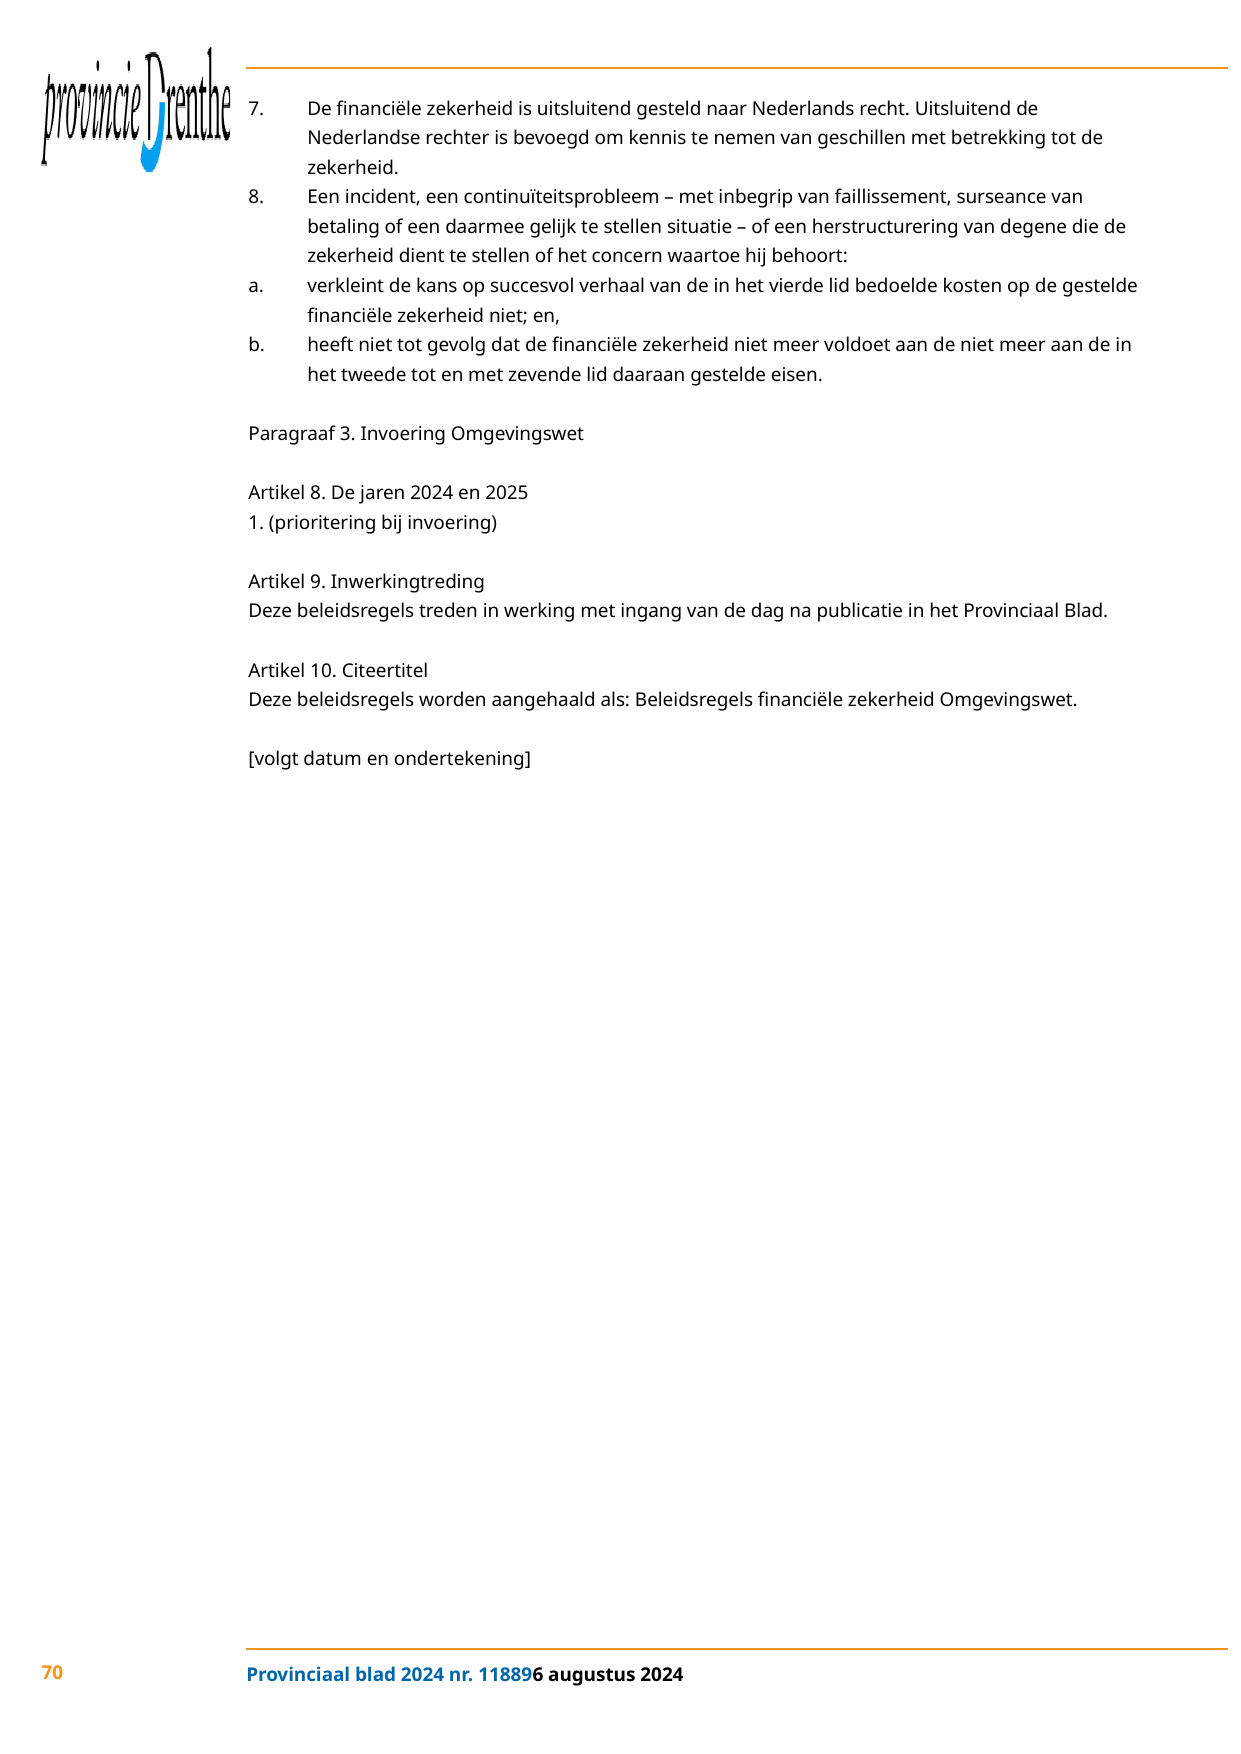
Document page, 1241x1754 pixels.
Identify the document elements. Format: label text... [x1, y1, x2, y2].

text Paragraaf 3. Invoering Omgevingswet [248, 420, 1152, 446]
text [volgt datum en ondertekening] [248, 746, 1152, 771]
text 1. (prioritering bij invoering) [248, 509, 1152, 535]
text Artikel 8. De jaren 2024 en 2025 [248, 479, 1152, 505]
text Deze beleidsregels treden in werking met ingang van de dag na publicatie in het Provinciaal Blad. [248, 598, 1152, 623]
picture [41, 47, 231, 172]
text Deze beleidsregels worden aangehaald als: Beleidsregels financiële zekerheid Omgevingswet. [248, 686, 1152, 712]
list heeft niet tot gevolg dat de financiële zekerheid niet meer voldoet aan de niet meer aan de in het tweede tot en met zevende lid daaraan gestelde eisen. [248, 331, 1152, 387]
text Artikel 10. Citeertitel [248, 657, 1152, 683]
list De financiële zekerheid is uitsluitend gesteld naar Nederlands recht. Uitsluitend de Nederlandse rechter is bevoegd om kennis te nemen van geschillen met betrekking tot de zekerheid. [248, 95, 1152, 180]
text Artikel 9. Inwerkingtreding [248, 568, 1152, 594]
list verkleint de kans op succesvol verhaal van de in het vierde lid bedoelde kosten op de gestelde financiële zekerheid niet; en, [248, 272, 1152, 328]
list Een incident, een continuïteitsprobleem – met inbegrip van faillissement, surseance van betaling of een daarmee gelijk te stellen situatie – of een herstructurering van degene die de zekerheid dient te stellen of het concern waartoe hij behoort: [248, 183, 1152, 268]
